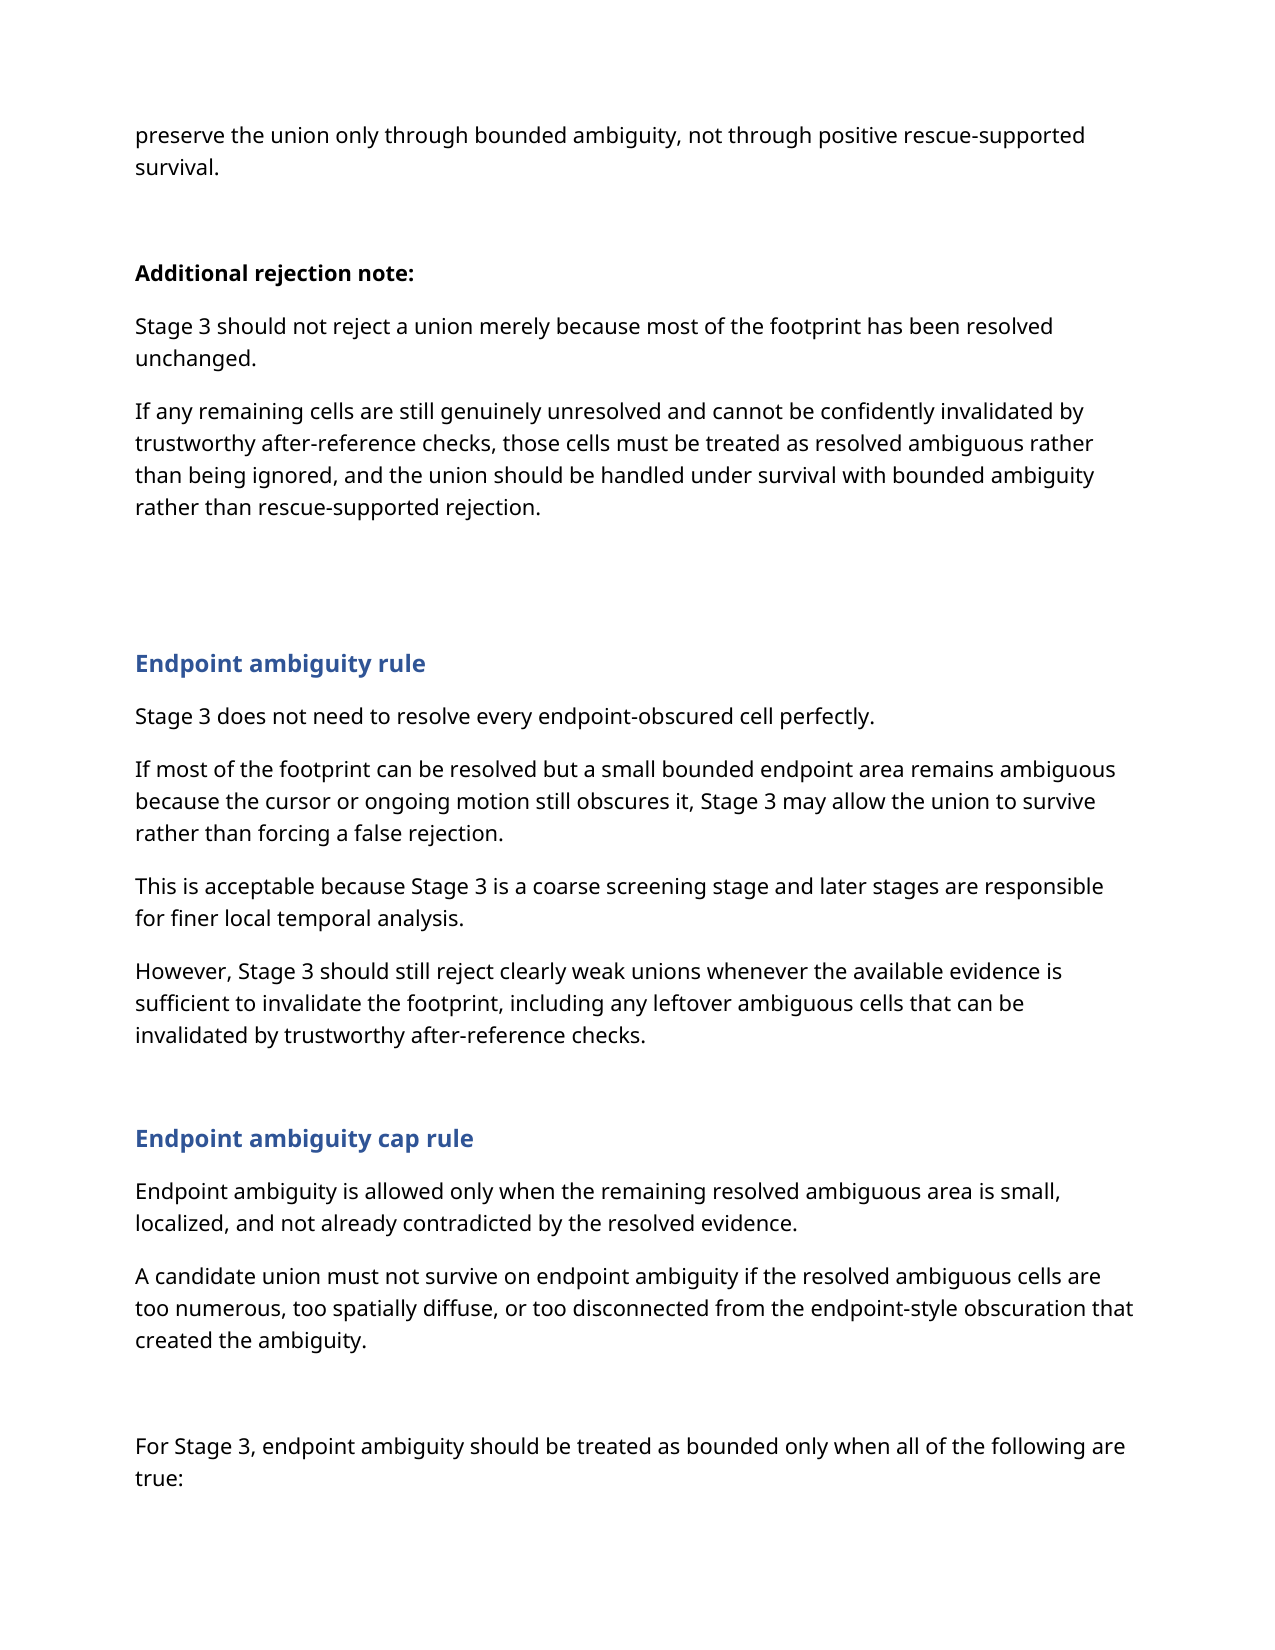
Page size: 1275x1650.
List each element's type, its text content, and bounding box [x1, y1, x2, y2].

text If most of the footprint can be resolved but a small bounded endpoint area remains ambiguous because the cursor or ongoing motion still obscures it, Stage 3 may allow the union to survive rather than forcing a false rejection. [135, 754, 1140, 848]
text This is acceptable because Stage 3 is a coarse screening stage and later stages are responsible for finer local temporal analysis. [135, 871, 1140, 933]
text For Stage 3, endpoint ambiguity should be treated as bounded only when all of the following are true: [135, 1431, 1140, 1492]
text A candidate union must not survive on endpoint ambiguity if the resolved ambiguous cells are too numerous, too spatially diffuse, or too disconnected from the endpoint-style obscuration that created the ambiguity. [135, 1261, 1140, 1354]
subtitle Endpoint ambiguity rule [135, 647, 1140, 679]
text preserve the union only through bounded ambiguity, not through positive rescue-supported survival. [135, 120, 1140, 182]
text However, Stage 3 should still reject clearly weak unions whenever the available evidence is sufficient to invalidate the footprint, including any leftover ambiguous cells that can be invalidated by trustworthy after-reference checks. [135, 956, 1140, 1050]
subtitle Endpoint ambiguity cap rule [135, 1122, 1140, 1154]
text Additional rejection note: [135, 258, 1140, 288]
text Endpoint ambiguity is allowed only when the remaining resolved ambiguous area is small, localized, and not already contradicted by the resolved evidence. [135, 1176, 1140, 1237]
text Stage 3 does not need to resolve every endpoint-obscured cell perfectly. [135, 701, 1140, 731]
text Stage 3 should not reject a union merely because most of the footprint has been resolved unchanged. [135, 311, 1140, 373]
text If any remaining cells are still genuinely unresolved and cannot be confidently invalidated by trustworthy after-reference checks, those cells must be treated as resolved ambiguous rather than being ignored, and the union should be handled under survival with bounded ambiguity rather than rescue-supported rejection. [135, 396, 1140, 522]
